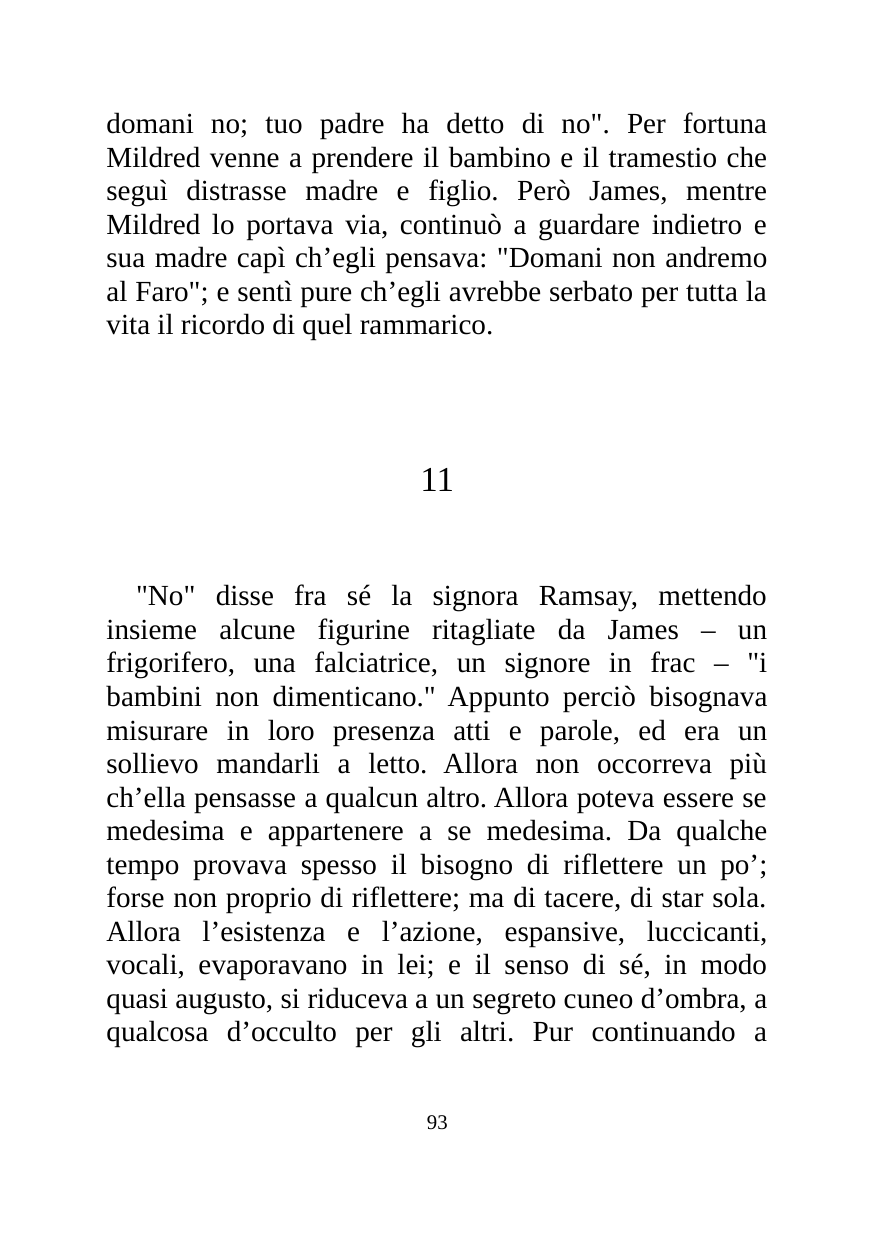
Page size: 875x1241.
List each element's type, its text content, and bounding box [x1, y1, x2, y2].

subtitle 11 [106, 459, 768, 499]
text "No" disse fra sé la signora Ramsay, mettendo insieme alcune figurine ritagliate da James – un frigorifero, una falciatrice, un signore in frac – "i bambini non dimenticano." Appunto perciò bisognava misurare in loro presenza atti e parole, ed era un sollievo mandarli a letto. Allora non occorreva più ch’ella pensasse a qualcun altro. Allora poteva essere se medesima e appartenere a se medesima. Da qualche tempo provava spesso il bisogno di riflettere un po’; forse non proprio di riflettere; ma di tacere, di star sola. Allora l’esistenza e l’azione, espansive, luccicanti, vocali, evaporavano in lei; e il senso di sé, in modo quasi augusto, si riduceva a un segreto cuneo d’ombra, a qualcosa d’occulto per gli altri. Pur continuando a [106, 578, 768, 1048]
text domani no; tuo padre ha detto di no". Per fortuna Mildred venne a prendere il bambino e il tramestio che seguì distrasse madre e figlio. Però James, mentre Mildred lo portava via, continuò a guardare indietro e sua madre capì ch’egli pensava: "Domani non andremo al Faro"; e sentì pure ch’egli avrebbe serbato per tutta la vita il ricordo di quel rammarico. [106, 106, 768, 341]
